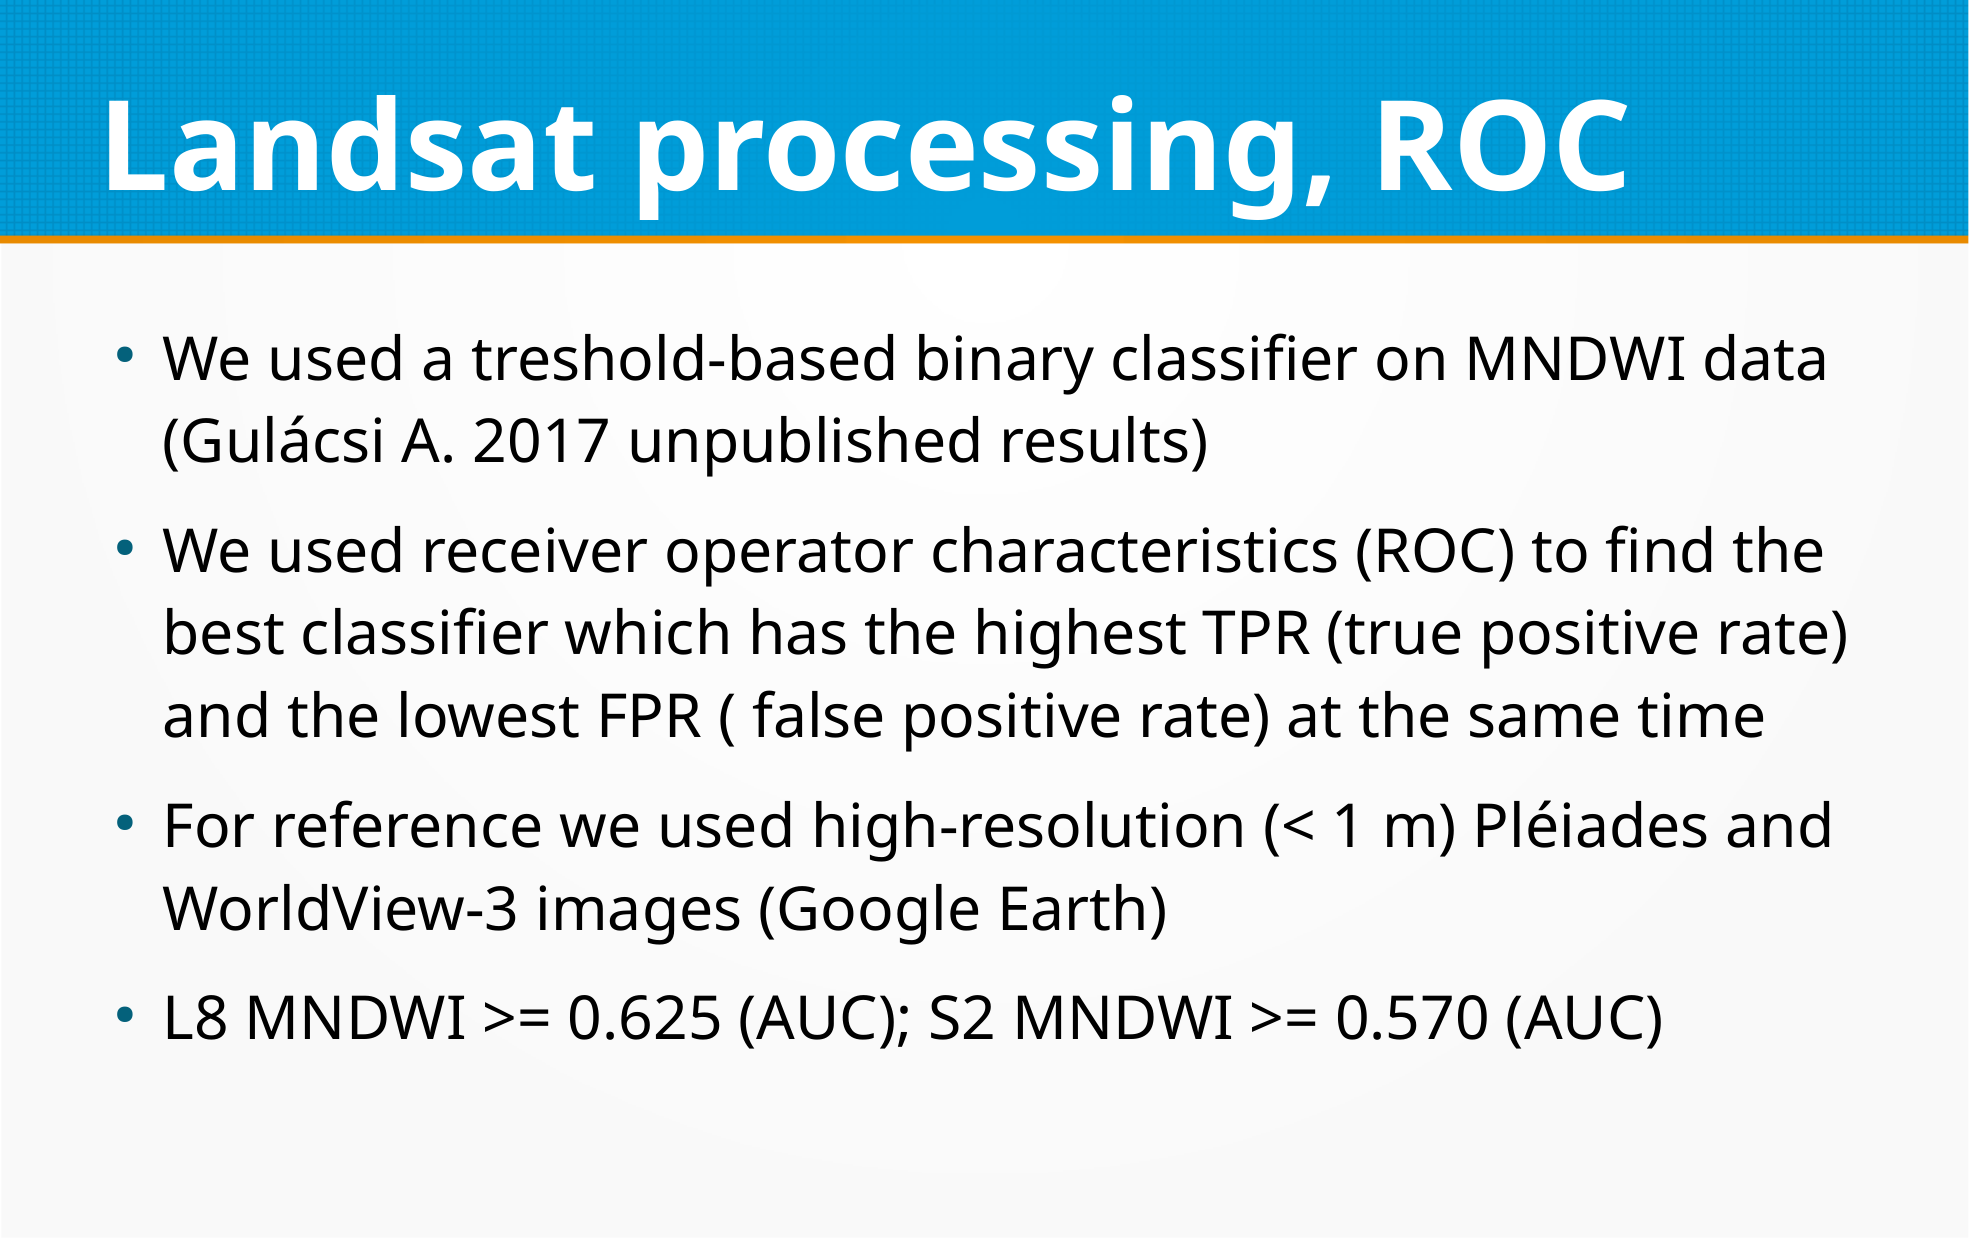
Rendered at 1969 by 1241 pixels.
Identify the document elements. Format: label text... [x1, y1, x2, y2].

picture [0, 236, 1969, 1241]
list We used a treshold-based binary classifier on MNDWI data (Gulácsi A. 2017 unpublished results) We used receiver operator characteristics (ROC) to find the best classifier which has the highest TPR (true positive rate) and the lowest FPR ( false positive rate) at the same time For reference we used high-resolution (< 1 m) Pléiades and WorldView-3 images (Google Earth) L8 MNDWI >= 0.625 (AUC); S2 MNDWI >= 0.570 (AUC) [98, 315, 1861, 1081]
title Landsat processing, ROC [98, 19, 1870, 227]
